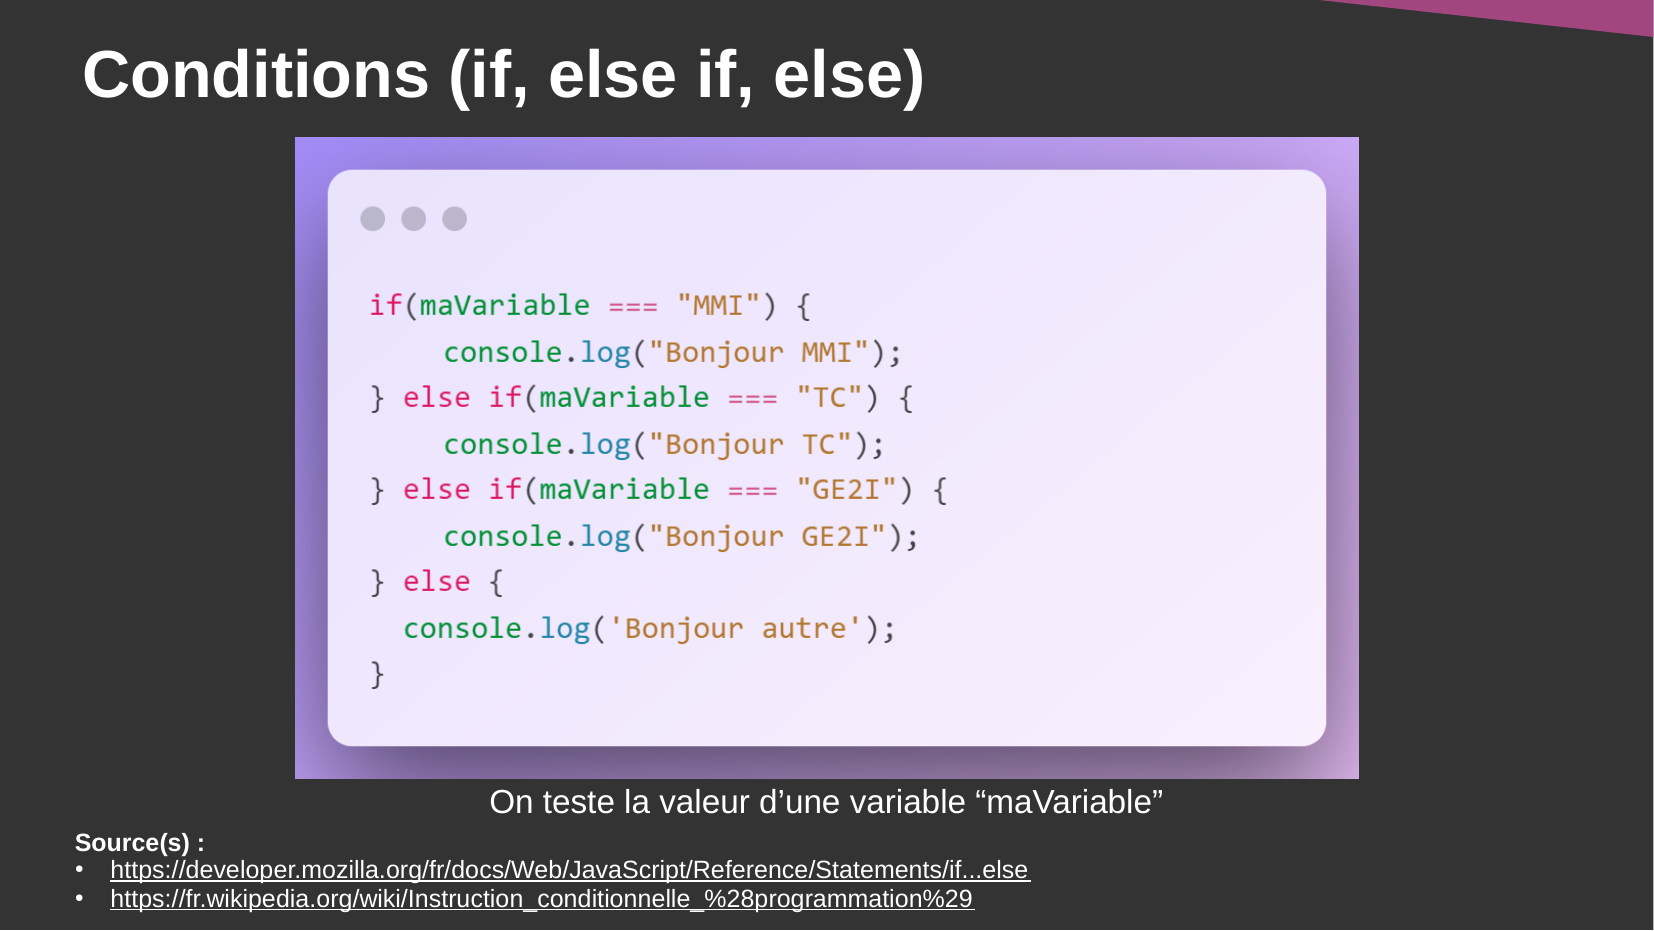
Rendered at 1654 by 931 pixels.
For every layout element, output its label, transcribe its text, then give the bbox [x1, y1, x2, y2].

text_box [1319, 0, 1654, 38]
text_box Source(s) : https://developer.mozilla.org/fr/docs/Web/JavaScript/Reference/Statements/if...else https://fr.wikipedia.org/wiki/Instruction_conditionnelle_%28programmation%29 [60, 820, 1583, 920]
title Conditions (if, else if, else) [82, 37, 1571, 114]
text_box On teste la valeur d’une variable “maVariable” [200, 775, 1453, 828]
picture [295, 137, 1359, 775]
